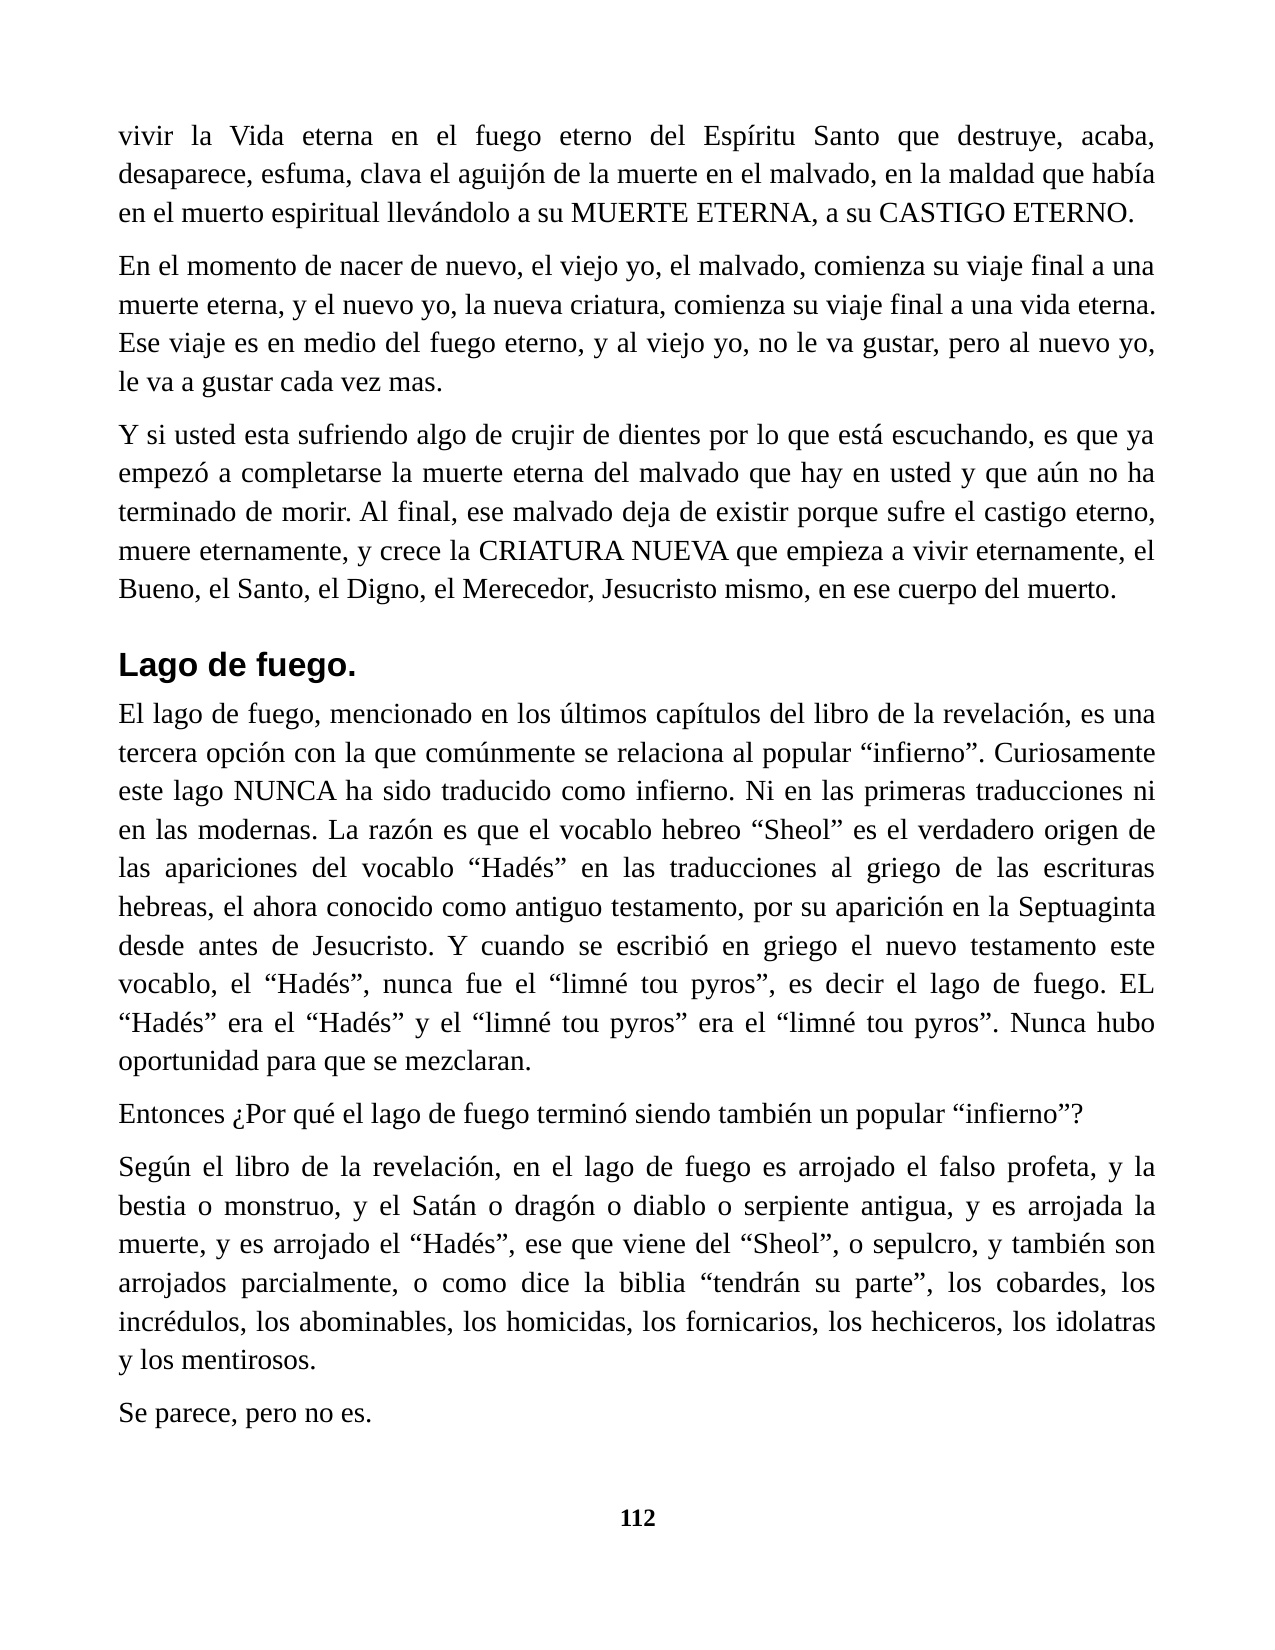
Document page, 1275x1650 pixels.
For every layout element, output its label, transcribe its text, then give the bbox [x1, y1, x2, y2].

text El lago de fuego, mencionado en los últimos capítulos del libro de la revelación, es una tercera opción con la que comúnmente se relaciona al popular “infierno”. Curiosamente este lago NUNCA ha sido traducido como infierno. Ni en las primeras traducciones ni en las modernas. La razón es que el vocablo hebreo “Sheol” es el verdadero origen de las apariciones del vocablo “Hadés” en las traducciones al griego de las escrituras hebreas, el ahora conocido como antiguo testamento, por su aparición en la Septuaginta desde antes de Jesucristo. Y cuando se escribió en griego el nuevo testamento este vocablo, el “Hadés”, nunca fue el “limné tou pyros”, es decir el lago de fuego. EL “Hadés” era el “Hadés” y el “limné tou pyros” era el “limné tou pyros”. Nunca hubo oportunidad para que se mezclaran. [118, 696, 1157, 1077]
text Según el libro de la revelación, en el lago de fuego es arrojado el falso profeta, y la bestia o monstruo, y el Satán o dragón o diablo o serpiente antigua, y es arrojada la muerte, y es arrojado el “Hadés”, ese que viene del “Sheol”, o sepulcro, y también son arrojados parcialmente, o como dice la biblia “tendrán su parte”, los cobardes, los incrédulos, los abominables, los homicidas, los fornicarios, los hechiceros, los idolatras y los mentirosos. [118, 1149, 1157, 1376]
text vivir la Vida eterna en el fuego eterno del Espíritu Santo que destruye, acaba, desaparece, esfuma, clava el aguijón de la muerte en el malvado, en la maldad que había en el muerto espiritual llevándolo a su MUERTE ETERNA, a su CASTIGO ETERNO. [118, 118, 1157, 229]
text Y si usted esta sufriendo algo de crujir de dientes por lo que está escuchando, es que ya empezó a completarse la muerte eterna del malvado que hay en usted y que aún no ha terminado de morir. Al final, ese malvado deja de existir porque sufre el castigo eterno, muere eternamente, y crece la CRIATURA NUEVA que empieza a vivir eternamente, el Bueno, el Santo, el Digno, el Merecedor, Jesucristo mismo, en ese cuerpo del muerto. [118, 417, 1157, 605]
subtitle Lago de fuego. [118, 645, 1157, 684]
text Entonces ¿Por qué el lago de fuego terminó siendo también un popular “infierno”? [118, 1096, 1157, 1130]
text Se parece, pero no es. [118, 1395, 1157, 1429]
text En el momento de nacer de nuevo, el viejo yo, el malvado, comienza su viaje final a una muerte eterna, y el nuevo yo, la nueva criatura, comienza su viaje final a una vida eterna. Ese viaje es en medio del fuego eterno, y al viejo yo, no le va gustar, pero al nuevo yo, le va a gustar cada vez mas. [118, 248, 1157, 397]
